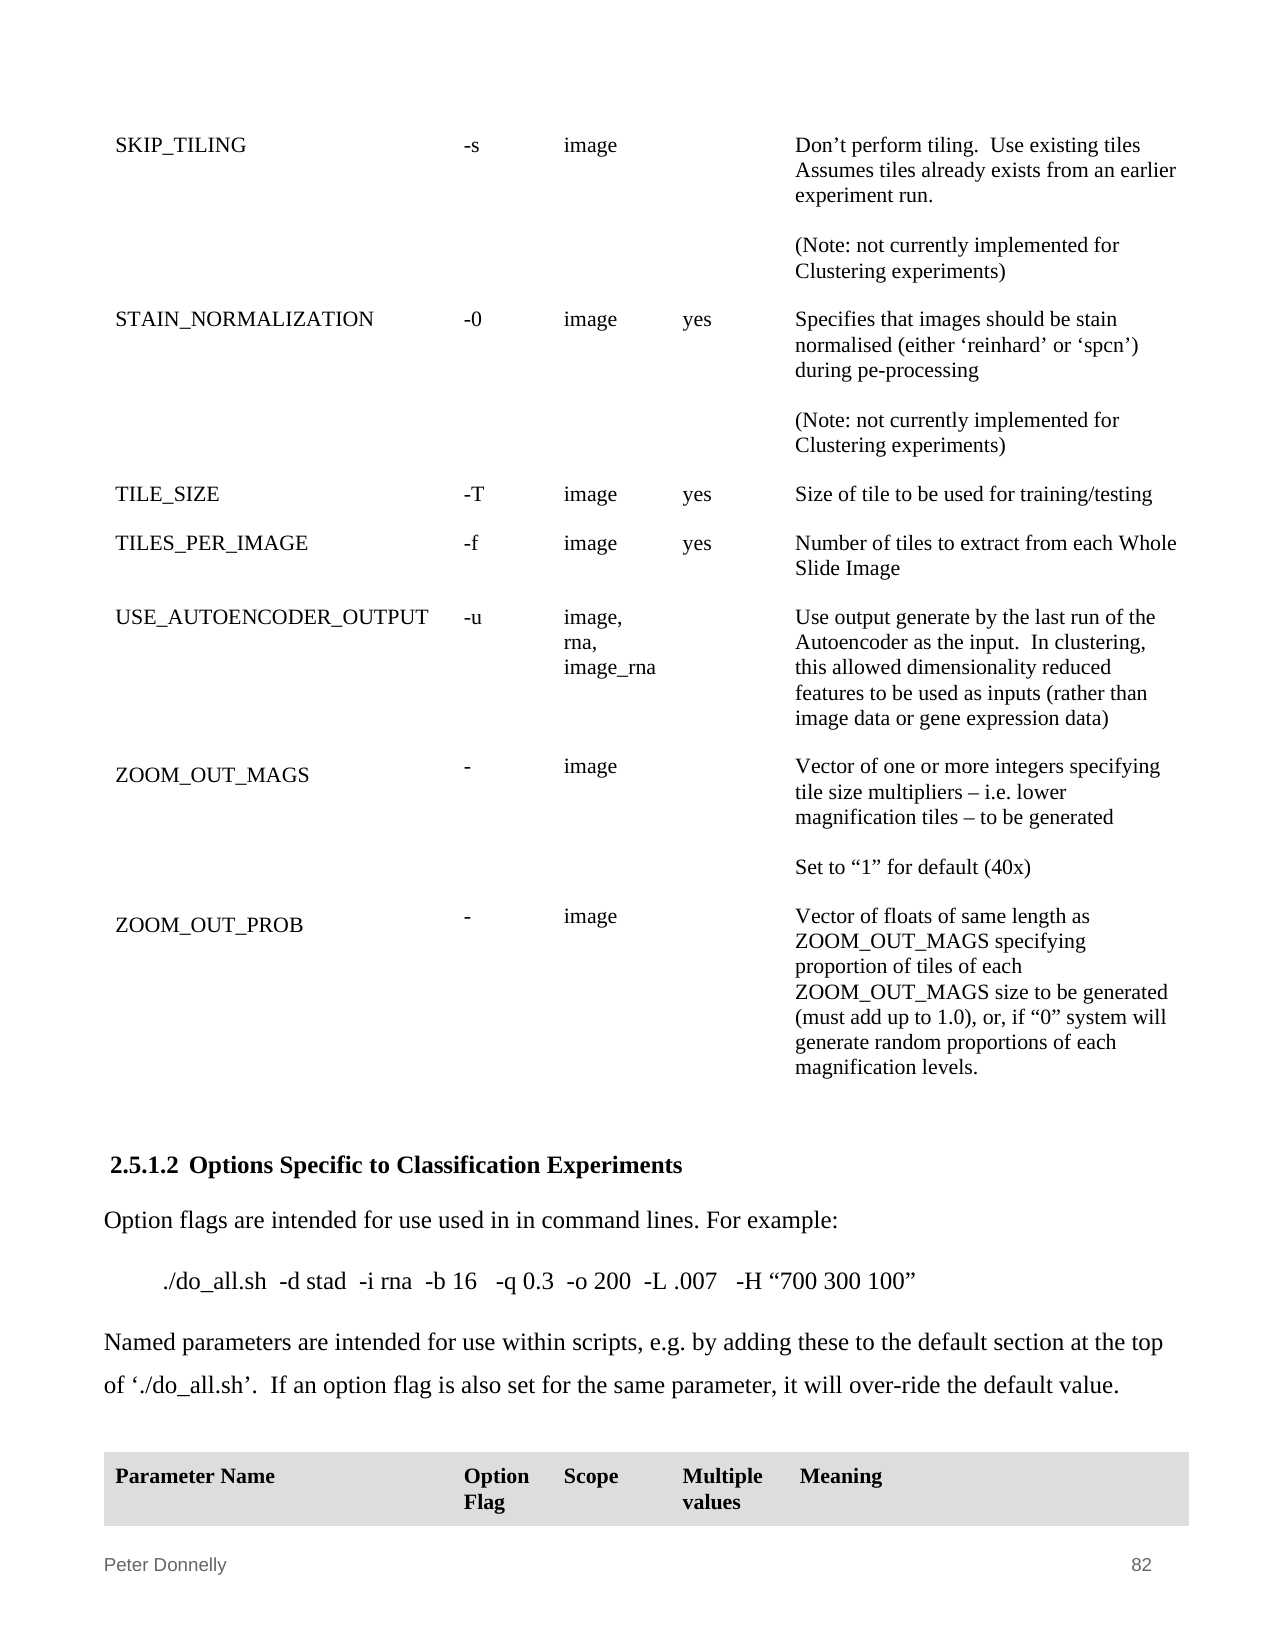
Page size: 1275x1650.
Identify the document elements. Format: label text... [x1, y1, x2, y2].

table_cell USE_AUTOENCODER_OUTPUT [104, 592, 452, 742]
table_cell Don’t perform tiling. Use existing tiles Assumes tiles already exists from an earlier experiment run. (Note: not currently implemented for Clustering experiments) [783, 120, 1189, 294]
subtitle Options Specific to Classification Experiments [103, 1150, 1181, 1179]
table_cell [671, 120, 783, 294]
table_cell [671, 592, 783, 742]
text Named parameters are intended for use within scripts, e.g. by adding these to the default section at the top of ‘./do_all.sh’. If an option flag is also set for the same parameter, it will over-ride the default value. [103, 1327, 1181, 1399]
table_cell - [452, 891, 552, 1091]
table_cell image [552, 742, 671, 891]
table_cell image [552, 295, 671, 469]
table_cell yes [671, 295, 783, 469]
table_cell -T [452, 469, 552, 518]
table_cell yes [671, 518, 783, 592]
table_cell Use output generate by the last run of the Autoencoder as the input. In clustering, this allowed dimensionality reduced features to be used as inputs (rather than image data or gene expression data) [783, 592, 1189, 742]
table_header Parameter Name [104, 1452, 452, 1526]
table_header Multiple values [671, 1452, 788, 1526]
text ./do_all.sh -d stad -i rna -b 16 -q 0.3 -o 200 -L .007 -H “700 300 100” [162, 1266, 1181, 1295]
table_cell Vector of floats of same length as ZOOM_OUT_MAGS specifying proportion of tiles of each ZOOM_OUT_MAGS size to be generated (must add up to 1.0), or, if “0” system will generate random proportions of each magnification levels. [783, 891, 1189, 1091]
table_cell -s [452, 120, 552, 294]
table_cell image [552, 120, 671, 294]
table_cell ZOOM_OUT_MAGS [104, 742, 452, 891]
table_cell image [552, 518, 671, 592]
table_cell ZOOM_OUT_PROB [104, 891, 452, 1091]
table_cell Specifies that images should be stain normalised (either ‘reinhard’ or ‘spcn’) during pe-processing (Note: not currently implemented for Clustering experiments) [783, 295, 1189, 469]
table_cell -f [452, 518, 552, 592]
table_cell yes [671, 469, 783, 518]
table_header Meaning [788, 1452, 1189, 1526]
table_cell Number of tiles to extract from each Whole Slide Image [783, 518, 1189, 592]
table_cell [671, 742, 783, 891]
table_cell image [552, 469, 671, 518]
text Option flags are intended for use used in in command lines. For example: [103, 1206, 1181, 1234]
table_cell -u [452, 592, 552, 742]
table_cell -0 [452, 295, 552, 469]
table_cell Size of tile to be used for training/testing [783, 469, 1189, 518]
table_header Scope [552, 1452, 671, 1526]
table_cell [671, 891, 783, 1091]
table_cell TILES_PER_IMAGE [104, 518, 452, 592]
table_cell STAIN_NORMALIZATION [104, 295, 452, 469]
table_cell image [552, 891, 671, 1091]
table_header Option Flag [452, 1452, 552, 1526]
table_cell SKIP_TILING [104, 120, 452, 294]
table_cell Vector of one or more integers specifying tile size multipliers – i.e. lower magnification tiles – to be generated Set to “1” for default (40x) [783, 742, 1189, 891]
table_cell image, rna, image_rna [552, 592, 671, 742]
table_cell - [452, 742, 552, 891]
table_cell TILE_SIZE [104, 469, 452, 518]
